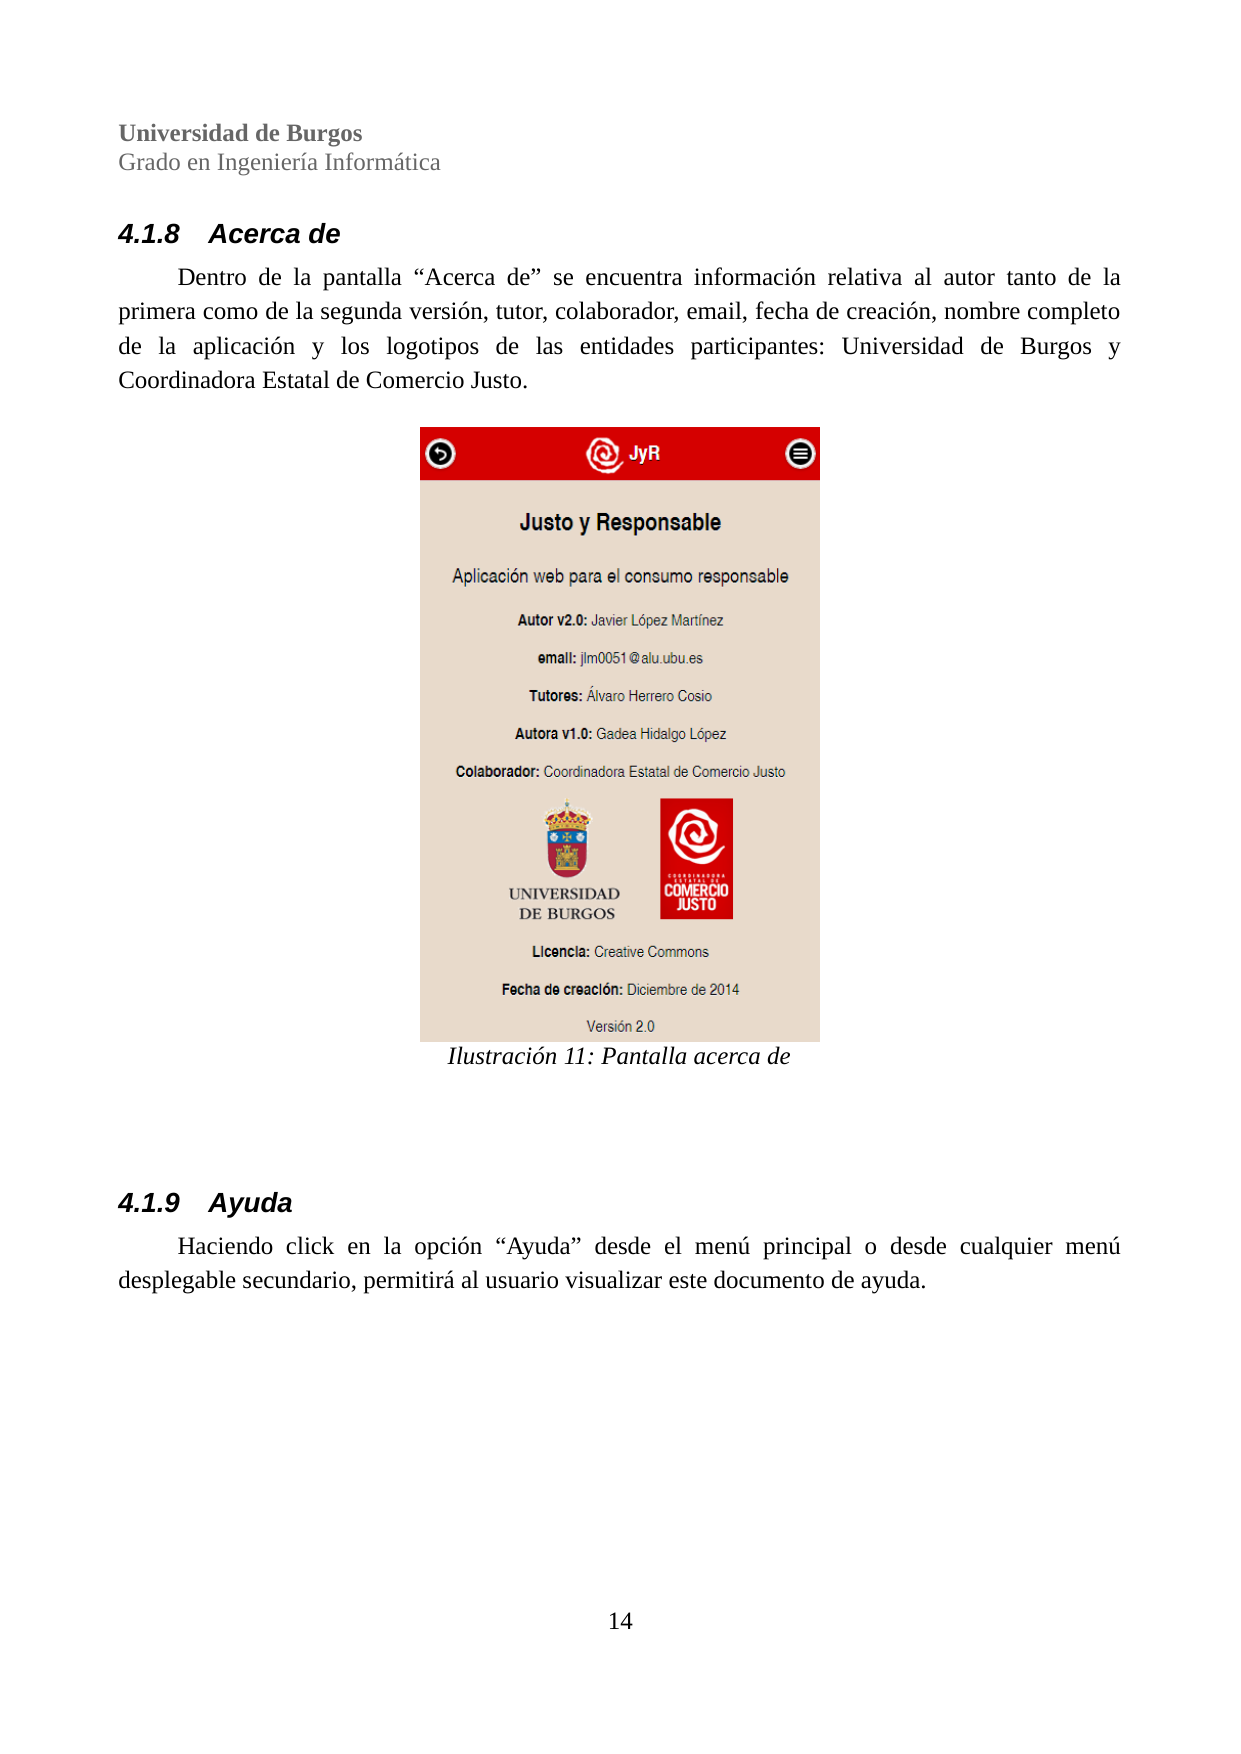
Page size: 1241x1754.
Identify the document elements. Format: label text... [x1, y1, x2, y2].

text Dentro de la pantalla “Acerca de” se encuentra información relativa al autor tanto de la primera como de la segunda versión, tutor, colaborador, email, fecha de creación, nombre completo de la aplicación y los logotipos de las entidades participantes: Universidad de Burgos y Coordinadora Estatal de Comercio Justo. [118, 262, 1122, 394]
picture [420, 427, 820, 1042]
text Haciendo click en la opción “Ayuda” desde el menú principal o desde cualquier menú desplegable secundario, permitirá al usuario visualizar este documento de ayuda. [118, 1231, 1122, 1294]
text Ilustración 11: Pantalla acerca de [420, 1042, 820, 1070]
subtitle Ayuda [118, 1186, 1122, 1218]
subtitle Acerca de [118, 218, 1122, 249]
